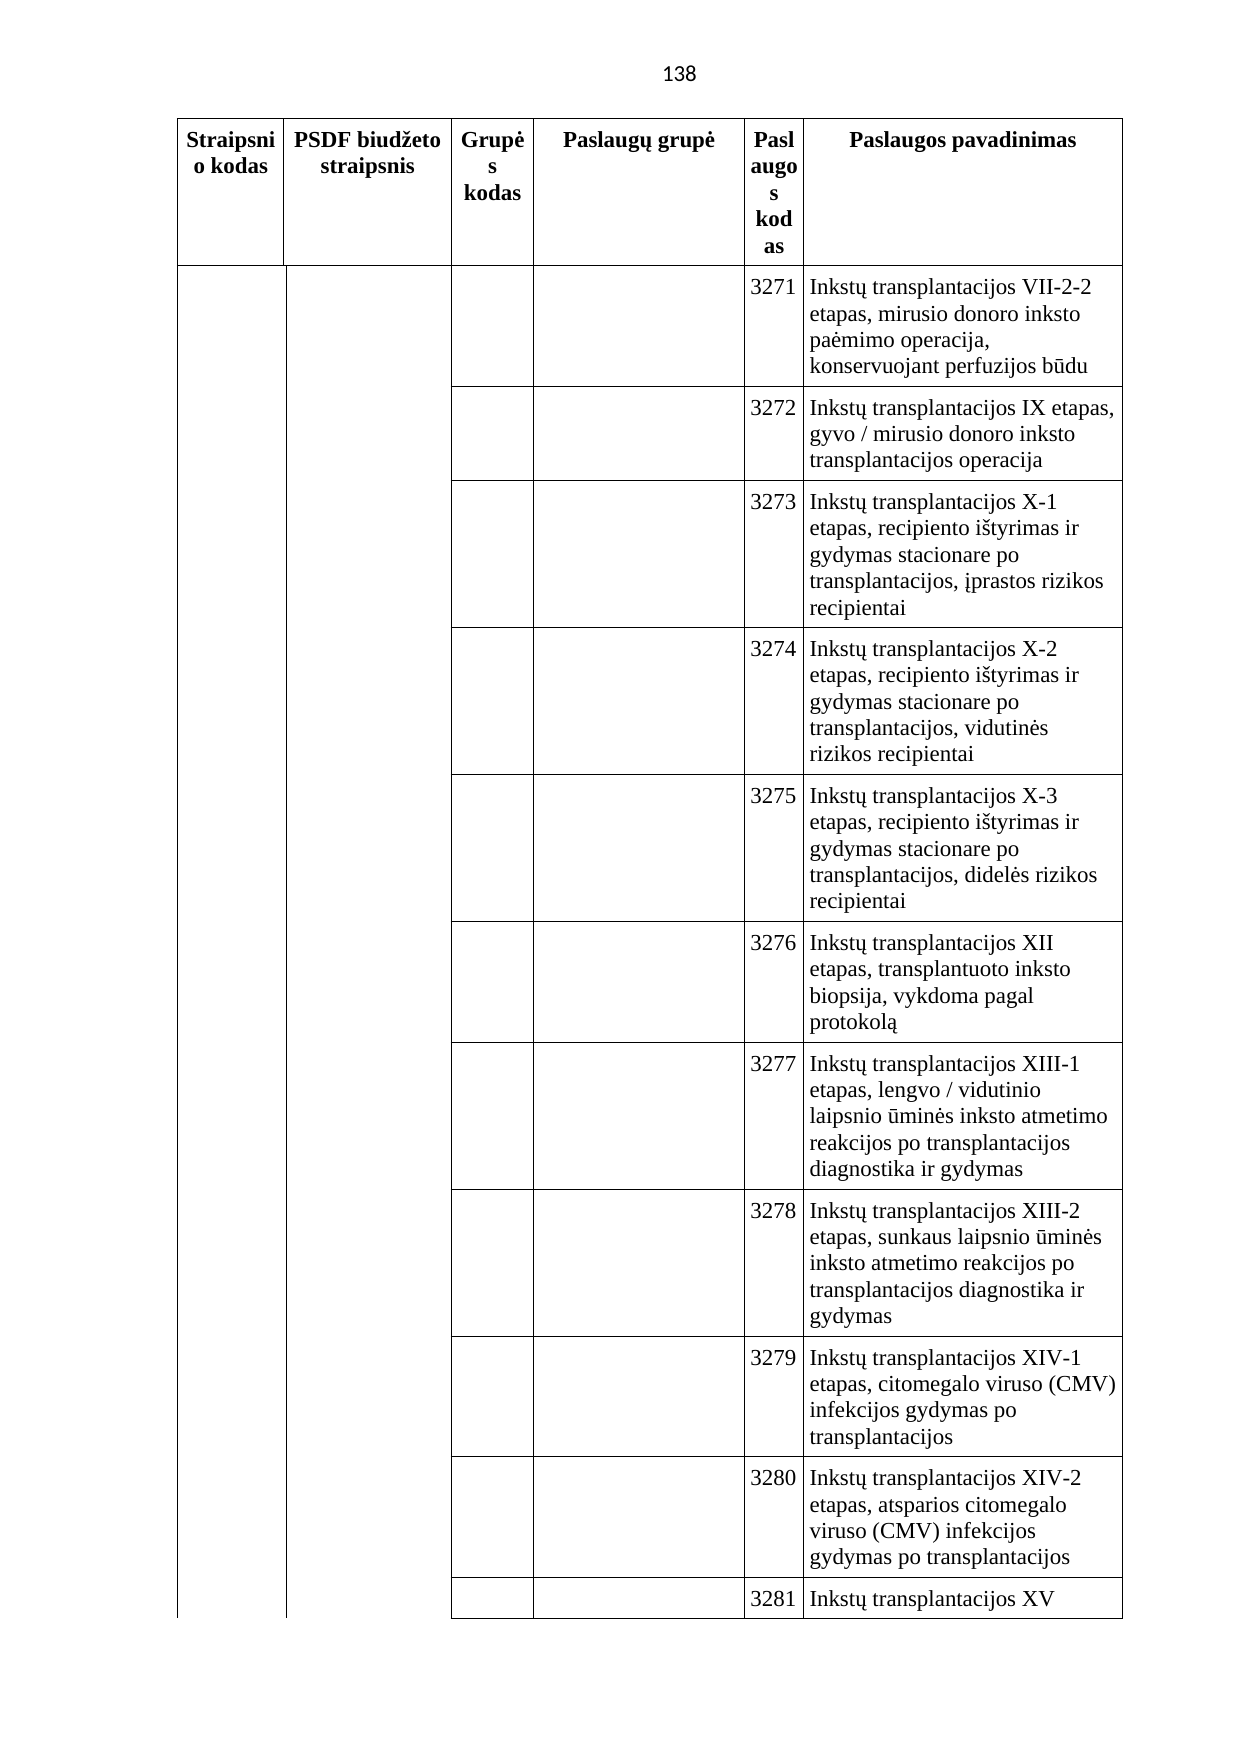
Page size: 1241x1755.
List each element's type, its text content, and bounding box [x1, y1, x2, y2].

table_cell 3274 [745, 628, 803, 774]
table_cell [452, 1337, 533, 1456]
table_cell [452, 387, 533, 480]
table_cell 3271 [745, 266, 803, 386]
table_cell [534, 775, 744, 921]
table_header Paslaugos pavadinimas [804, 119, 1122, 265]
table_header Paslaugų grupė [534, 119, 744, 265]
table_header PSDF biudžeto straipsnis [284, 119, 451, 265]
table_cell [178, 1336, 286, 1456]
table_cell [452, 628, 533, 774]
table_cell [452, 1578, 533, 1618]
table_cell Inkstų transplantacijos X-2 etapas, recipiento ištyrimas ir gydymas stacionare po transplantacijos, vidutinės rizikos recipientai [804, 628, 1122, 774]
table_cell [534, 922, 744, 1042]
table_header Grupės kodas [452, 119, 533, 265]
table_cell Inkstų transplantacijos XV [804, 1578, 1122, 1618]
table_cell [287, 480, 451, 627]
table_cell [534, 481, 744, 627]
table_cell Inkstų transplantacijos XIII-1 etapas, lengvo / vidutinio laipsnio ūminės inksto atmetimo reakcijos po transplantacijos diagnostika ir gydymas [804, 1043, 1122, 1188]
table_cell [178, 480, 286, 627]
table_cell [452, 481, 533, 627]
table_cell [534, 1457, 744, 1577]
table_cell [452, 1457, 533, 1577]
table_cell [287, 266, 451, 386]
table_cell [287, 386, 451, 480]
table_cell [452, 922, 533, 1042]
table_cell [178, 627, 286, 774]
table_cell [178, 1042, 286, 1188]
table_cell Inkstų transplantacijos X-3 etapas, recipiento ištyrimas ir gydymas stacionare po transplantacijos, didelės rizikos recipientai [804, 775, 1122, 921]
table_cell [287, 921, 451, 1042]
table_cell [534, 1578, 744, 1618]
table_header Paslaugos kodas [745, 119, 803, 265]
table_cell [287, 774, 451, 921]
table_cell Inkstų transplantacijos VII-2-2 etapas, mirusio donoro inksto paėmimo operacija, konservuojant perfuzijos būdu [804, 266, 1122, 386]
table_cell [178, 266, 286, 386]
table_cell 3275 [745, 775, 803, 921]
table_cell [178, 921, 286, 1042]
table_cell [534, 387, 744, 480]
table_cell 3273 [745, 481, 803, 627]
table_cell [178, 1189, 286, 1336]
table_cell [534, 266, 744, 386]
table_cell [452, 1190, 533, 1336]
table_cell [287, 1336, 451, 1456]
table_cell [287, 1042, 451, 1188]
table_cell [534, 1337, 744, 1456]
table_cell [534, 1043, 744, 1188]
table_cell [178, 1456, 286, 1577]
table_cell Inkstų transplantacijos IX etapas, gyvo / mirusio donoro inksto transplantacijos operacija [804, 387, 1122, 480]
table_cell [534, 628, 744, 774]
table_cell [178, 386, 286, 480]
table_cell Inkstų transplantacijos XIV-2 etapas, atsparios citomegalo viruso (CMV) infekcijos gydymas po transplantacijos [804, 1457, 1122, 1577]
table_cell [452, 775, 533, 921]
table_cell 3278 [745, 1190, 803, 1336]
table_cell [287, 1189, 451, 1336]
table_cell 3272 [745, 387, 803, 480]
table_cell 3281 [745, 1578, 803, 1618]
table_cell 3280 [745, 1457, 803, 1577]
table_cell [534, 1190, 744, 1336]
table_cell [452, 266, 533, 386]
table_cell [178, 1577, 286, 1618]
table_cell [287, 1577, 451, 1618]
table_header Straipsnio kodas [178, 119, 283, 265]
table_cell [178, 774, 286, 921]
table_cell 3276 [745, 922, 803, 1042]
table_cell Inkstų transplantacijos XIII-2 etapas, sunkaus laipsnio ūminės inksto atmetimo reakcijos po transplantacijos diagnostika ir gydymas [804, 1190, 1122, 1336]
table_cell [452, 1043, 533, 1188]
table_cell 3279 [745, 1337, 803, 1456]
table_cell Inkstų transplantacijos XIV-1 etapas, citomegalo viruso (CMV) infekcijos gydymas po transplantacijos [804, 1337, 1122, 1456]
table_cell [287, 1456, 451, 1577]
table_cell Inkstų transplantacijos X-1 etapas, recipiento ištyrimas ir gydymas stacionare po transplantacijos, įprastos rizikos recipientai [804, 481, 1122, 627]
table_cell [287, 627, 451, 774]
table_cell 3277 [745, 1043, 803, 1188]
table_cell Inkstų transplantacijos XII etapas, transplantuoto inksto biopsija, vykdoma pagal protokolą [804, 922, 1122, 1042]
